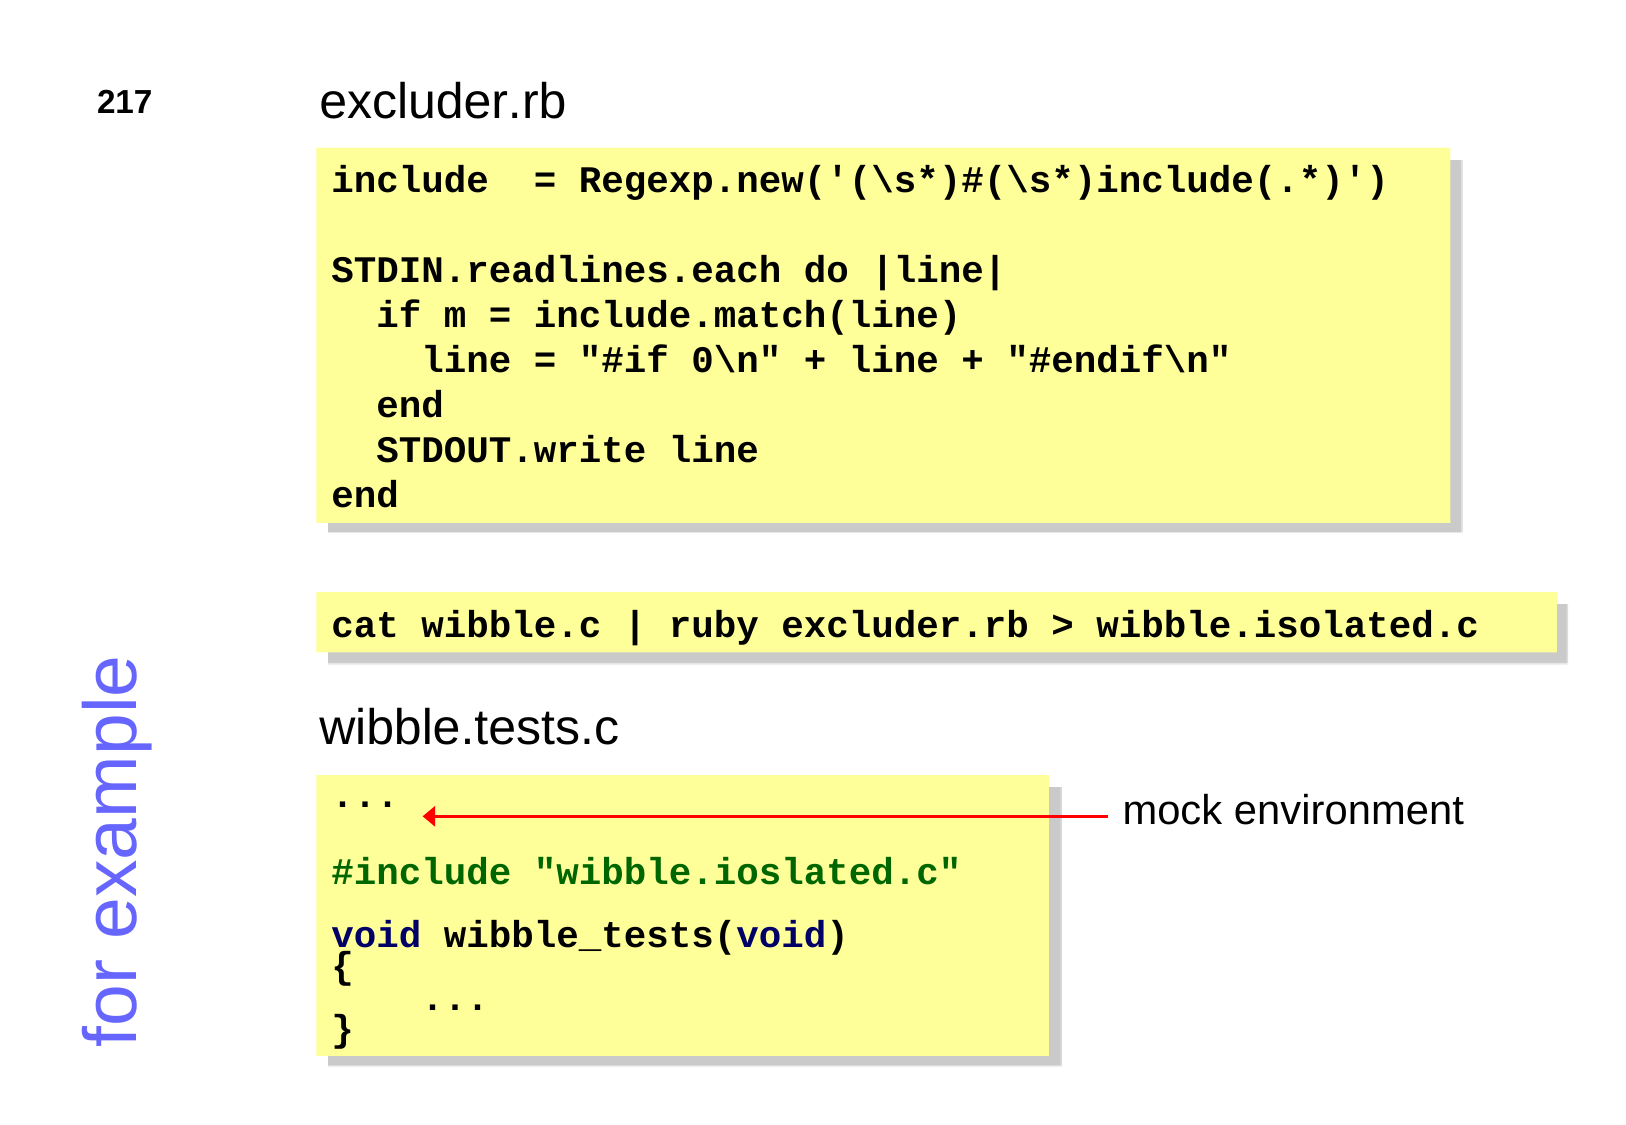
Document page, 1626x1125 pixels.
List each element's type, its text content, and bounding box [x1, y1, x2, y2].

text_box excluder.rb [304, 60, 860, 137]
text_box mock environment [1107, 774, 1569, 841]
text_box include = Regexp.new('(\s*)#(\s*)include(.*)') STDIN.readlines.each do |line| if m = include.match(line) line = "#if 0\n" + line + "#endif\n" end STDOUT.write line end [316, 147, 1451, 523]
text_box cat wibble.c | ruby excluder.rb > wibble.isolated.c [316, 592, 1557, 653]
title for example [37, 162, 176, 1063]
text_box wibble.tests.c [304, 686, 860, 763]
text_box ... #include "wibble.ioslated.c" void wibble_tests(void) { ... } [316, 775, 1049, 1056]
